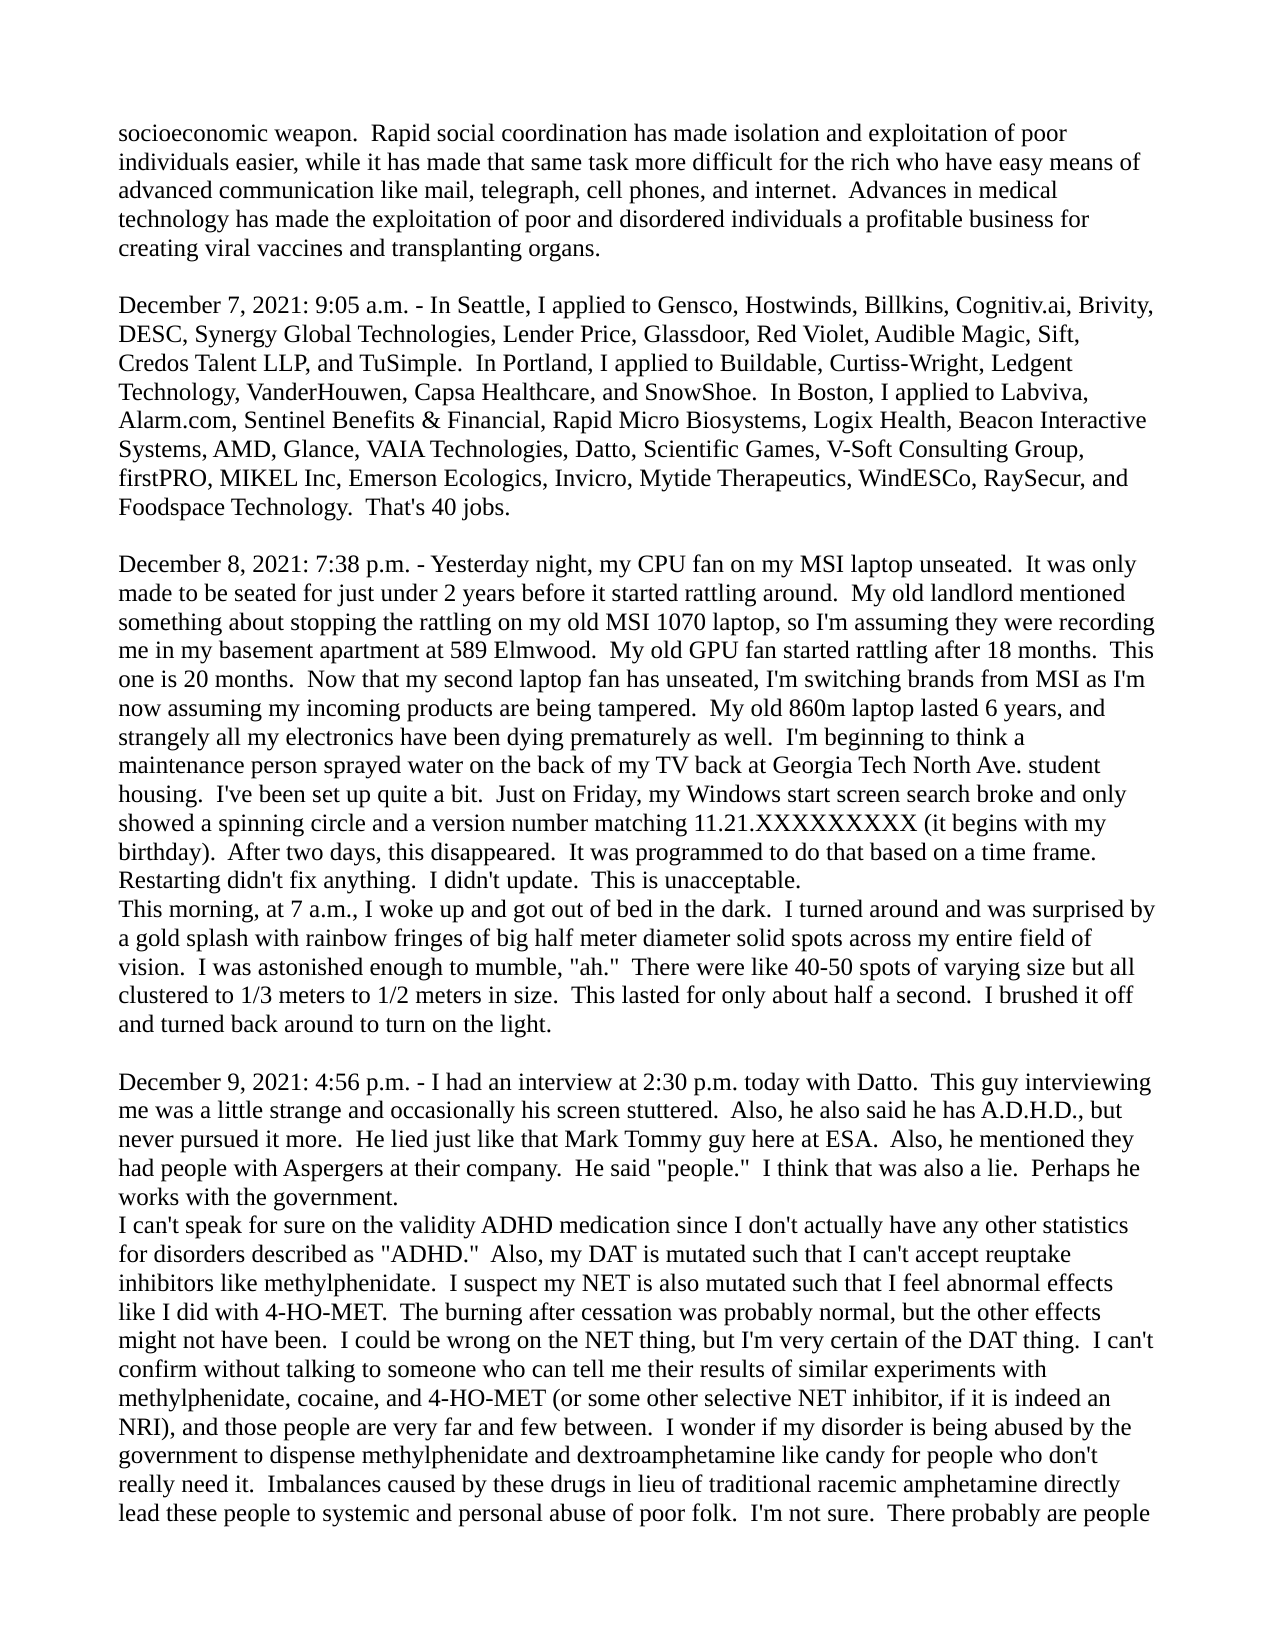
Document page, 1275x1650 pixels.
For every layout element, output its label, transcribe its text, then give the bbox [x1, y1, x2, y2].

text December 7, 2021: 9:05 a.m. - In Seattle, I applied to Gensco, Hostwinds, Billkins, Cognitiv.ai, Brivity, DESC, Synergy Global Technologies, Lender Price, Glassdoor, Red Violet, Audible Magic, Sift, Credos Talent LLP, and TuSimple. In Portland, I applied to Buildable, Curtiss-Wright, Ledgent Technology, VanderHouwen, Capsa Healthcare, and SnowShoe. In Boston, I applied to Labviva, Alarm.com, Sentinel Benefits & Financial, Rapid Micro Biosystems, Logix Health, Beacon Interactive Systems, AMD, Glance, VAIA Technologies, Datto, Scientific Games, V-Soft Consulting Group, firstPRO, MIKEL Inc, Emerson Ecologics, Invicro, Mytide Therapeutics, WindESCo, RaySecur, and Foodspace Technology. That's 40 jobs. [118, 291, 1157, 521]
text December 9, 2021: 4:56 p.m. - I had an interview at 2:30 p.m. today with Datto. This guy interviewing me was a little strange and occasionally his screen stuttered. Also, he also said he has A.D.H.D., but never pursued it more. He lied just like that Mark Tommy guy here at ESA. Also, he mentioned they had people with Aspergers at their company. He said "people." I think that was also a lie. Perhaps he works with the government. [118, 1067, 1157, 1211]
text socioeconomic weapon. Rapid social coordination has made isolation and exploitation of poor individuals easier, while it has made that same task more difficult for the rich who have easy means of advanced communication like mail, telegraph, cell phones, and internet. Advances in medical technology has made the exploitation of poor and disordered individuals a profitable business for creating viral vaccines and transplanting organs. [118, 118, 1157, 262]
text December 8, 2021: 7:38 p.m. - Yesterday night, my CPU fan on my MSI laptop unseated. It was only made to be seated for just under 2 years before it started rattling around. My old landlord mentioned something about stopping the rattling on my old MSI 1070 laptop, so I'm assuming they were recording me in my basement apartment at 589 Elmwood. My old GPU fan started rattling after 18 months. This one is 20 months. Now that my second laptop fan has unseated, I'm switching brands from MSI as I'm now assuming my incoming products are being tampered. My old 860m laptop lasted 6 years, and strangely all my electronics have been dying prematurely as well. I'm beginning to think a maintenance person sprayed water on the back of my TV back at Georgia Tech North Ave. student housing. I've been set up quite a bit. Just on Friday, my Windows start screen search broke and only showed a spinning circle and a version number matching 11.21.XXXXXXXXX (it begins with my birthday). After two days, this disappeared. It was programmed to do that based on a time frame. Restarting didn't fix anything. I didn't update. This is unacceptable. [118, 549, 1157, 894]
text I can't speak for sure on the validity ADHD medication since I don't actually have any other statistics for disorders described as "ADHD." Also, my DAT is mutated such that I can't accept reuptake inhibitors like methylphenidate. I suspect my NET is also mutated such that I feel abnormal effects like I did with 4-HO-MET. The burning after cessation was probably normal, but the other effects might not have been. I could be wrong on the NET thing, but I'm very certain of the DAT thing. I can't confirm without talking to someone who can tell me their results of similar experiments with methylphenidate, cocaine, and 4-HO-MET (or some other selective NET inhibitor, if it is indeed an NRI), and those people are very far and few between. I wonder if my disorder is being abused by the government to dispense methylphenidate and dextroamphetamine like candy for people who don't really need it. Imbalances caused by these drugs in lieu of traditional racemic amphetamine directly lead these people to systemic and personal abuse of poor folk. I'm not sure. There probably are people [118, 1211, 1157, 1527]
text This morning, at 7 a.m., I woke up and got out of bed in the dark. I turned around and was surprised by a gold splash with rainbow fringes of big half meter diameter solid spots across my entire field of vision. I was astonished enough to mumble, "ah." There were like 40-50 spots of varying size but all clustered to 1/3 meters to 1/2 meters in size. This lasted for only about half a second. I brushed it off and turned back around to turn on the light. [118, 894, 1157, 1038]
